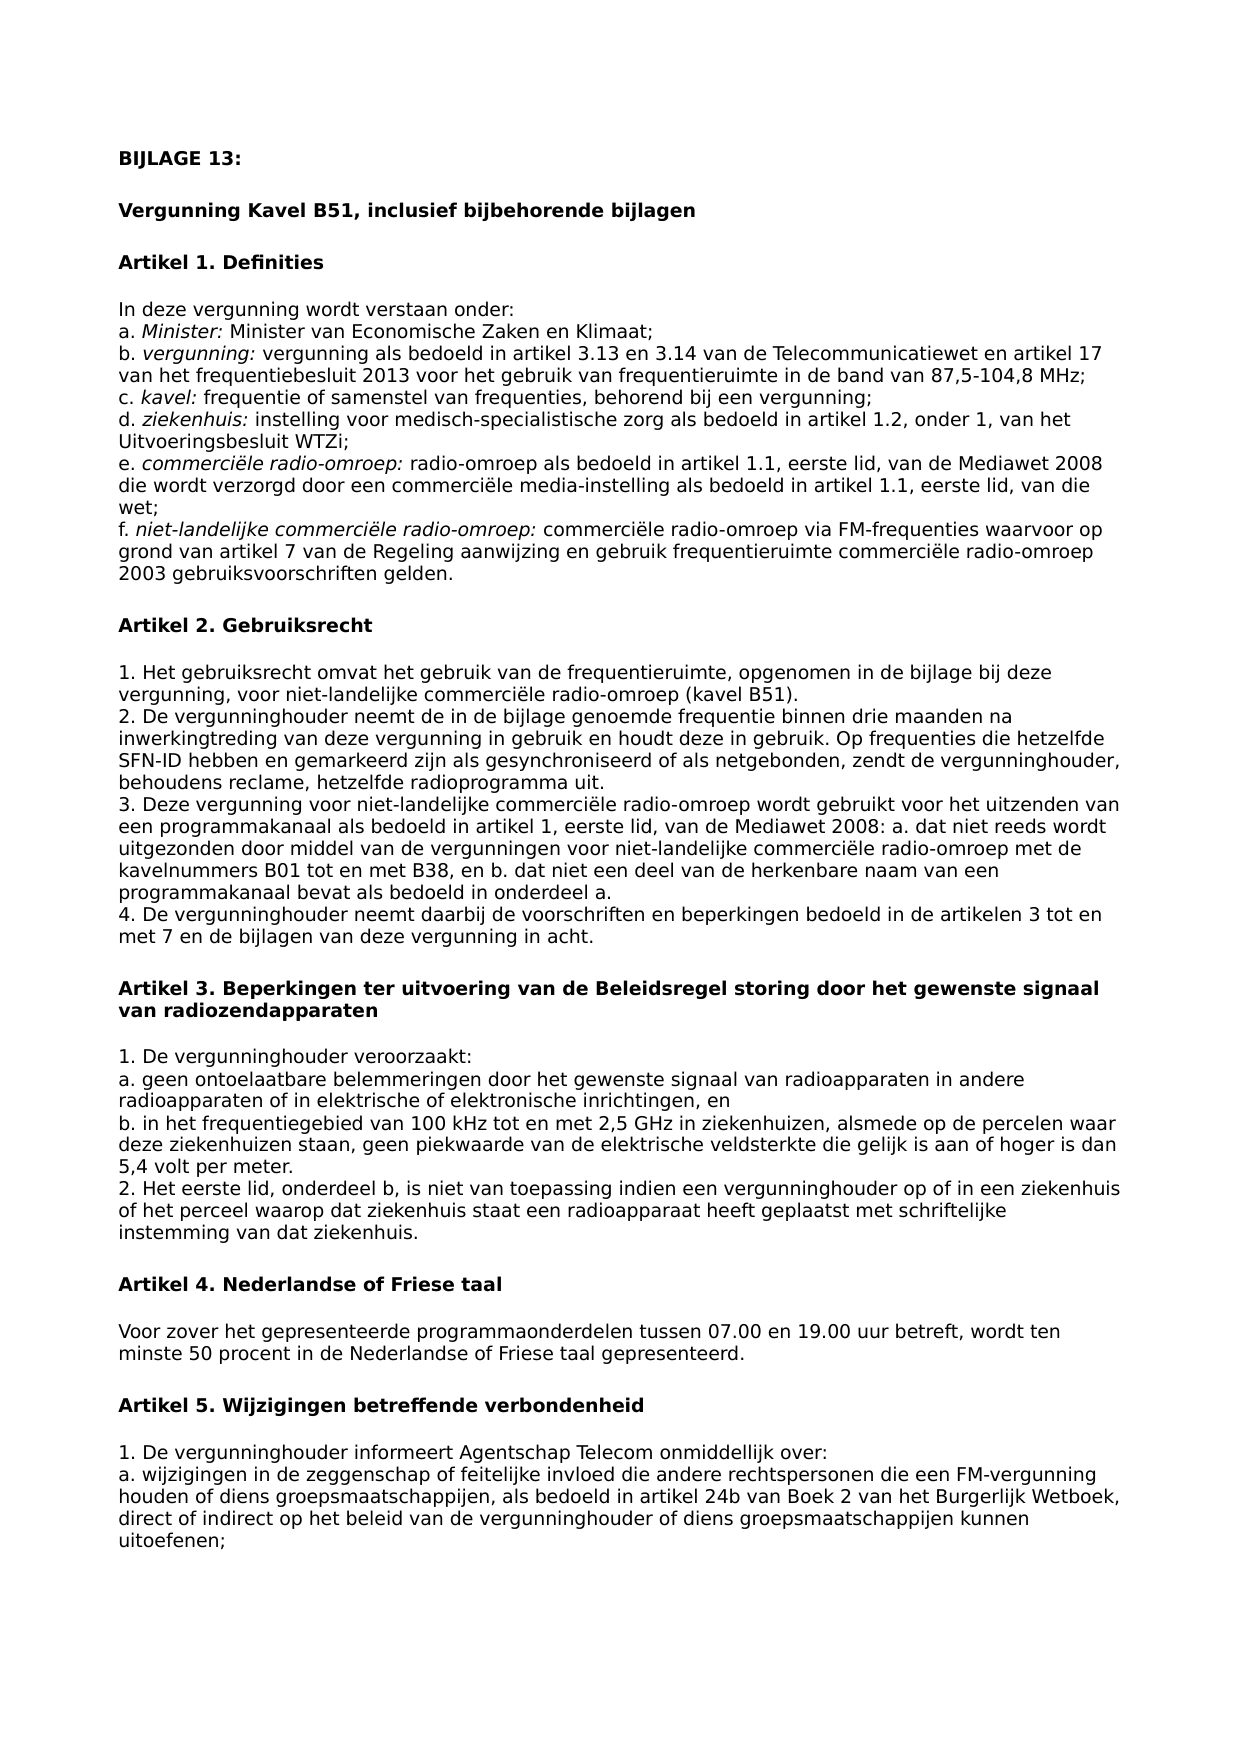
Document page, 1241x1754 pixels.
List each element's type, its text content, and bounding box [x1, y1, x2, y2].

text c. kavel: frequentie of samenstel van frequenties, behorend bij een vergunning; [118, 387, 1122, 409]
text a. wijzigingen in de zeggenschap of feitelijke invloed die andere rechtspersonen die een FM-vergunning houden of diens groepsmaatschappijen, als bedoeld in artikel 24b van Boek 2 van het Burgerlijk Wetboek, direct of indirect op het beleid van de vergunninghouder of diens groepsmaatschappijen kunnen uitoefenen; [118, 1464, 1122, 1552]
subtitle Artikel 1. Definities [118, 252, 1122, 274]
subtitle Artikel 5. Wijzigingen betreffende verbondenheid [118, 1395, 1122, 1417]
text 2. De vergunninghouder neemt de in de bijlage genoemde frequentie binnen drie maanden na inwerkingtreding van deze vergunning in gebruik en houdt deze in gebruik. Op frequenties die hetzelfde SFN-ID hebben en gemarkeerd zijn als gesynchroniseerd of als netgebonden, zendt de vergunninghouder, behoudens reclame, hetzelfde radioprogramma uit. [118, 706, 1122, 794]
subtitle Artikel 4. Nederlandse of Friese taal [118, 1274, 1122, 1296]
subtitle BIJLAGE 13: [118, 148, 1122, 170]
text a. geen ontoelaatbare belemmeringen door het gewenste signaal van radioapparaten in andere radioapparaten of in elektrische of elektronische inrichtingen, en [118, 1068, 1122, 1112]
text b. in het frequentiegebied van 100 kHz tot en met 2,5 GHz in ziekenhuizen, alsmede op de percelen waar deze ziekenhuizen staan, geen piekwaarde van de elektrische veldsterkte die gelijk is aan of hoger is dan 5,4 volt per meter. [118, 1112, 1122, 1178]
subtitle Artikel 3. Beperkingen ter uitvoering van de Beleidsregel storing door het gewenste signaal van radiozendapparaten [118, 977, 1122, 1021]
text 1. De vergunninghouder veroorzaakt: [118, 1046, 1122, 1068]
text a. Minister: Minister van Economische Zaken en Klimaat; [118, 321, 1122, 343]
text Voor zover het gepresenteerde programmaonderdelen tussen 07.00 en 19.00 uur betreft, wordt ten minste 50 procent in de Nederlandse of Friese taal gepresenteerd. [118, 1321, 1122, 1365]
text e. commerciële radio-omroep: radio-omroep als bedoeld in artikel 1.1, eerste lid, van de Mediawet 2008 die wordt verzorgd door een commerciële media-instelling als bedoeld in artikel 1.1, eerste lid, van die wet; [118, 453, 1122, 519]
text 4. De vergunninghouder neemt daarbij de voorschriften en beperkingen bedoeld in de artikelen 3 tot en met 7 en de bijlagen van deze vergunning in acht. [118, 903, 1122, 947]
text 2. Het eerste lid, onderdeel b, is niet van toepassing indien een vergunninghouder op of in een ziekenhuis of het perceel waarop dat ziekenhuis staat een radioapparaat heeft geplaatst met schriftelijke instemming van dat ziekenhuis. [118, 1178, 1122, 1244]
subtitle Artikel 2. Gebruiksrecht [118, 615, 1122, 637]
text f. niet-landelijke commerciële radio-omroep: commerciële radio-omroep via FM-frequenties waarvoor op grond van artikel 7 van de Regeling aanwijzing en gebruik frequentieruimte commerciële radio-omroep 2003 gebruiksvoorschriften gelden. [118, 519, 1122, 585]
text 3. Deze vergunning voor niet-landelijke commerciële radio-omroep wordt gebruikt voor het uitzenden van een programmakanaal als bedoeld in artikel 1, eerste lid, van de Mediawet 2008: a. dat niet reeds wordt uitgezonden door middel van de vergunningen voor niet-landelijke commerciële radio-omroep met de kavelnummers B01 tot en met B38, en b. dat niet een deel van de herkenbare naam van een programmakanaal bevat als bedoeld in onderdeel a. [118, 794, 1122, 903]
subtitle Vergunning Kavel B51, inclusief bijbehorende bijlagen [118, 200, 1122, 222]
text 1. Het gebruiksrecht omvat het gebruik van de frequentieruimte, opgenomen in de bijlage bij deze vergunning, voor niet-landelijke commerciële radio-omroep (kavel B51). [118, 662, 1122, 706]
text In deze vergunning wordt verstaan onder: [118, 299, 1122, 321]
text d. ziekenhuis: instelling voor medisch-specialistische zorg als bedoeld in artikel 1.2, onder 1, van het Uitvoeringsbesluit WTZi; [118, 409, 1122, 453]
text b. vergunning: vergunning als bedoeld in artikel 3.13 en 3.14 van de Telecommunicatiewet en artikel 17 van het frequentiebesluit 2013 voor het gebruik van frequentieruimte in de band van 87,5-104,8 MHz; [118, 343, 1122, 387]
text 1. De vergunninghouder informeert Agentschap Telecom onmiddellijk over: [118, 1442, 1122, 1464]
